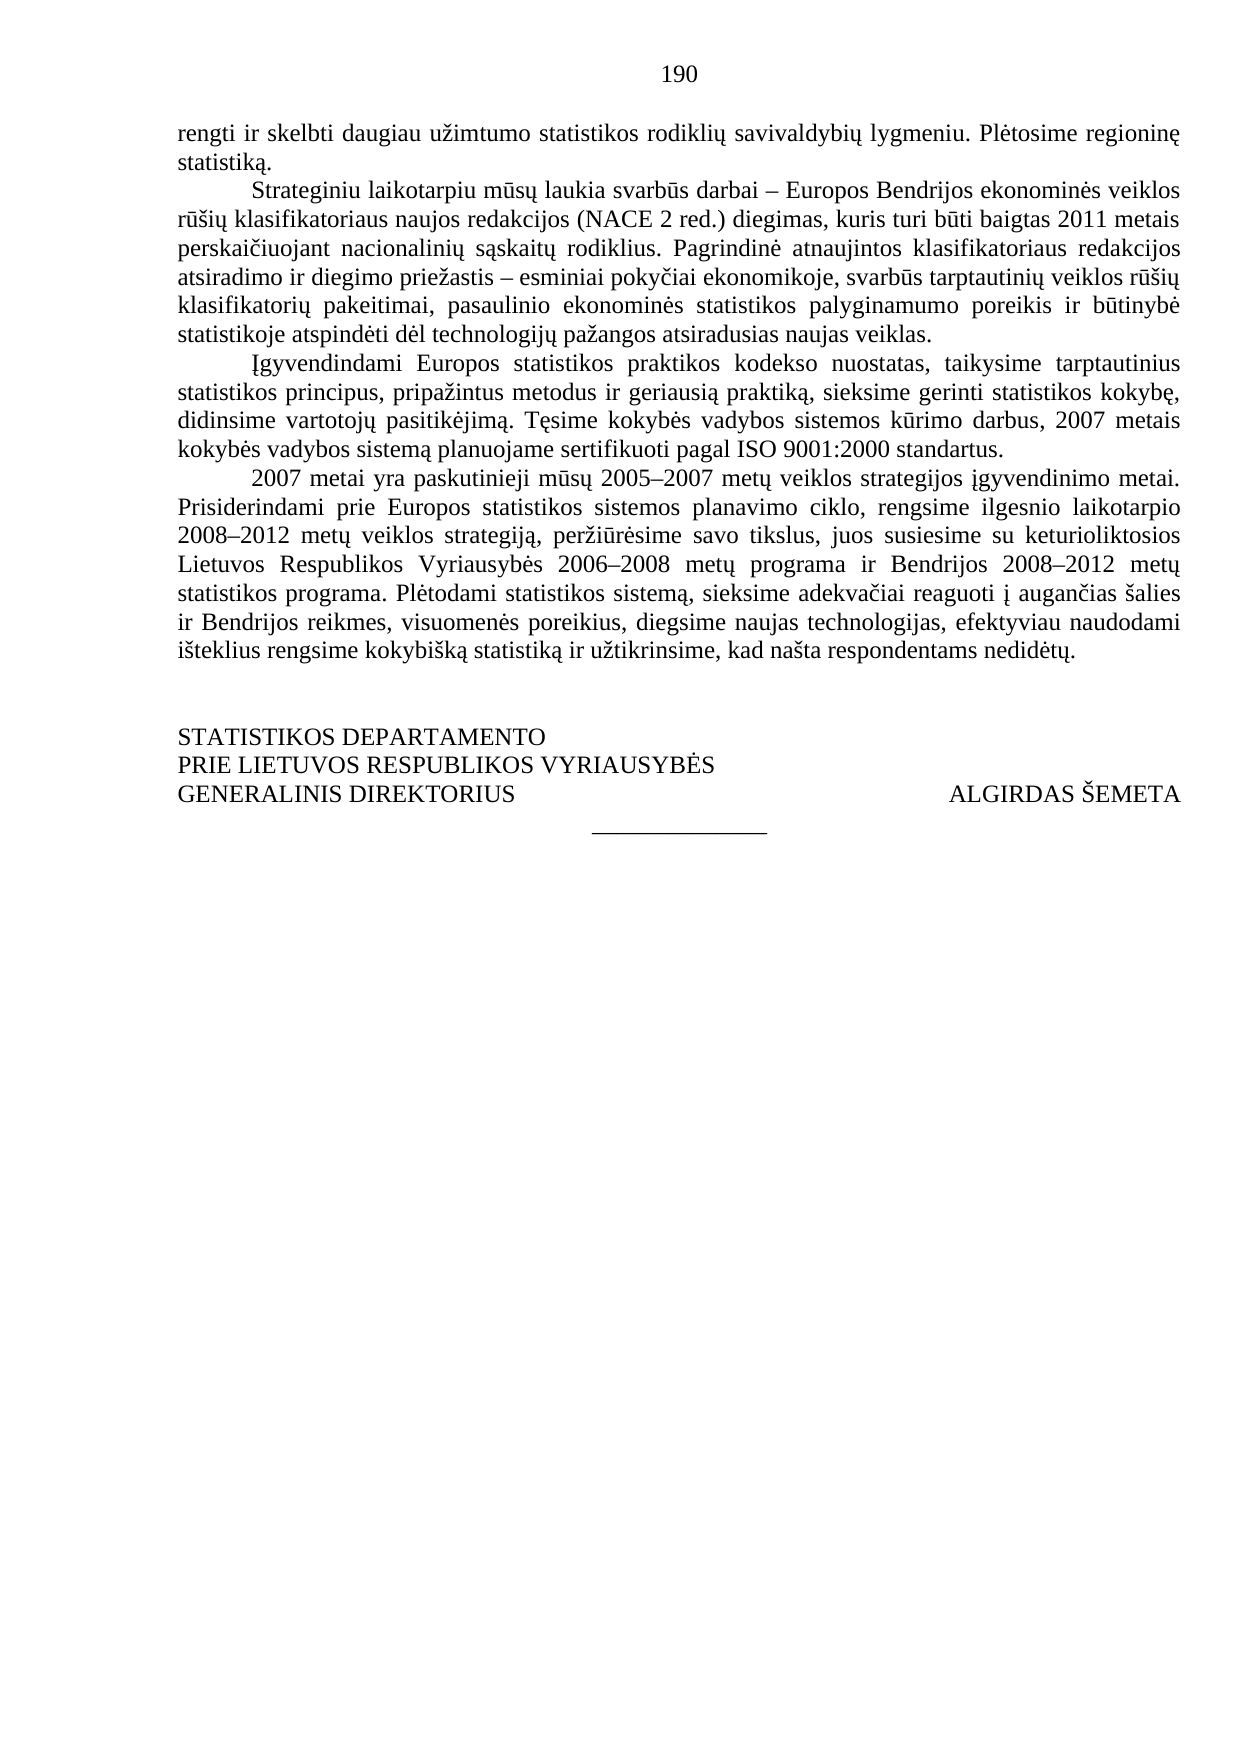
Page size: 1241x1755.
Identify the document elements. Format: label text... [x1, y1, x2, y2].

text GENERALINIS DIREKTORIUS ALGIRDAS ŠEMETA [177, 779, 1181, 808]
text 2007 metai yra paskutinieji mūsų 2005–2007 metų veiklos strategijos įgyvendinimo metai. Prisiderindami prie Europos statistikos sistemos planavimo ciklo, rengsime ilgesnio laikotarpio 2008–2012 metų veiklos strategiją, peržiūrėsime savo tikslus, juos susiesime su keturioliktosios Lietuvos Respublikos Vyriausybės 2006–2008 metų programa ir Bendrijos 2008–2012 metų statistikos programa. Plėtodami statistikos sistemą, sieksime adekvačiai reaguoti į augančias šalies ir Bendrijos reikmes, visuomenės poreikius, diegsime naujas technologijas, efektyviau naudodami išteklius rengsime kokybišką statistiką ir užtikrinsime, kad našta respondentams nedidėtų. [177, 463, 1181, 664]
text Įgyvendindami Europos statistikos praktikos kodekso nuostatas, taikysime tarptautinius statistikos principus, pripažintus metodus ir geriausią praktiką, sieksime gerinti statistikos kokybę, didinsime vartotojų pasitikėjimą. Tęsime kokybės vadybos sistemos kūrimo darbus, 2007 metais kokybės vadybos sistemą planuojame sertifikuoti pagal ISO 9001:2000 standartus. [177, 348, 1181, 463]
text PRIE LIETUVOS RESPUBLIKOS VYRIAUSYBĖS [177, 751, 1181, 779]
text Strateginiu laikotarpiu mūsų laukia svarbūs darbai – Europos Bendrijos ekonominės veiklos rūšių klasifikatoriaus naujos redakcijos (NACE 2 red.) diegimas, kuris turi būti baigtas 2011 metais perskaičiuojant nacionalinių sąskaitų rodiklius. Pagrindinė atnaujintos klasifikatoriaus redakcijos atsiradimo ir diegimo priežastis – esminiai pokyčiai ekonomikoje, svarbūs tarptautinių veiklos rūšių klasifikatorių pakeitimai, pasaulinio ekonominės statistikos palyginamumo poreikis ir būtinybė statistikoje atspindėti dėl technologijų pažangos atsiradusias naujas veiklas. [177, 176, 1181, 348]
text rengti ir skelbti daugiau užimtumo statistikos rodiklių savivaldybių lygmeniu. Plėtosime regioninę statistiką. [177, 118, 1181, 176]
text STATISTIKOS DEPARTAMENTO [177, 722, 1181, 751]
text ______________ [177, 808, 1181, 837]
